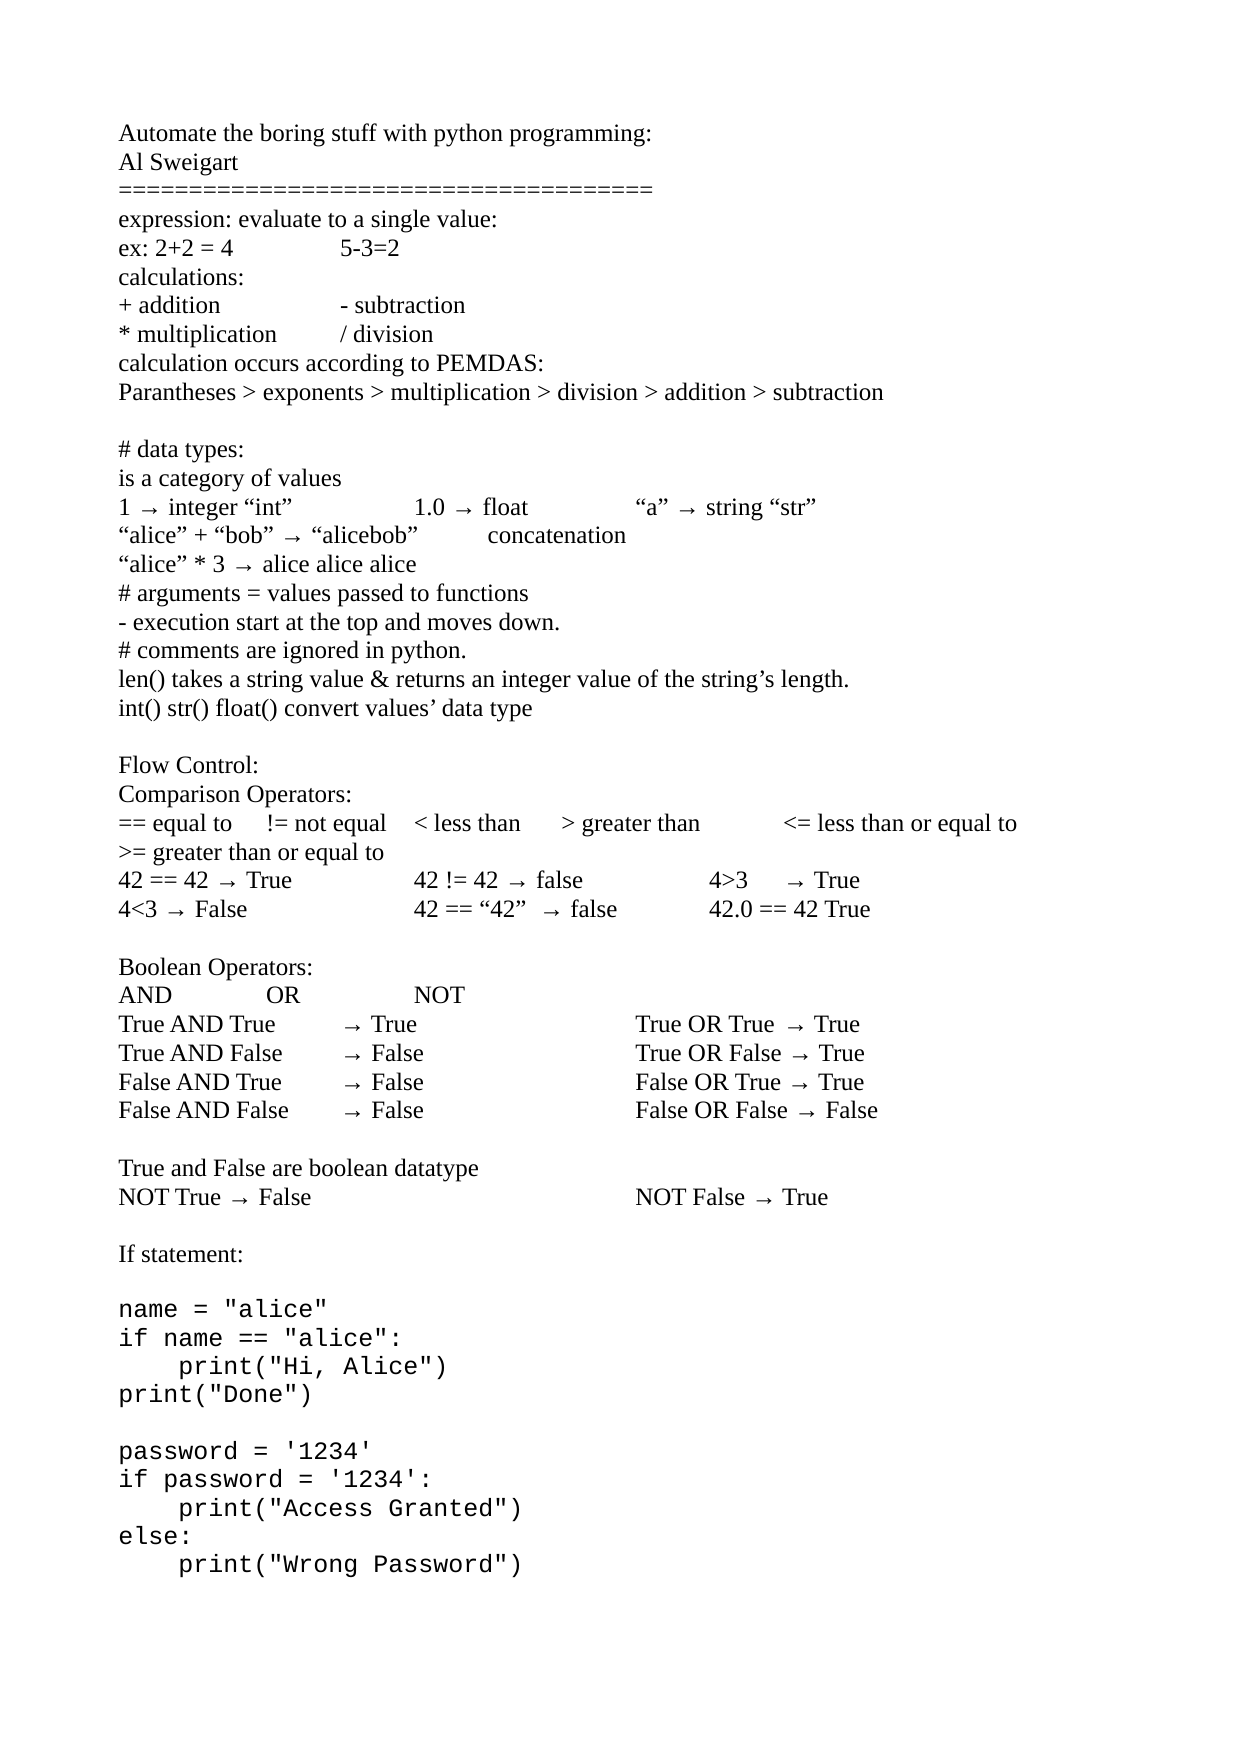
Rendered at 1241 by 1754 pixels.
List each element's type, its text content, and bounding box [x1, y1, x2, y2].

text >= greater than or equal to [118, 837, 1122, 866]
text 42 == 42 → True 42 != 42 → false 4>3 → True [118, 866, 1122, 894]
text expression: evaluate to a single value: [118, 204, 1122, 233]
text # arguments = values passed to functions [118, 578, 1122, 607]
text print("Hi, Alice") [118, 1353, 1122, 1382]
text “alice” * 3 → alice alice alice [118, 549, 1122, 578]
text calculation occurs according to PEMDAS: [118, 348, 1122, 377]
text print("Access Granted") [118, 1495, 1122, 1523]
text else: [118, 1523, 1122, 1552]
text int() str() float() convert values’ data type [118, 693, 1122, 722]
text AND OR NOT [118, 981, 1122, 1009]
text True AND False → False True OR False → True [118, 1038, 1122, 1067]
text True and False are boolean datatype [118, 1153, 1122, 1182]
text Parantheses > exponents > multiplication > division > addition > subtraction [118, 377, 1122, 406]
text * multiplication / division [118, 319, 1122, 348]
text 1 → integer “int” 1.0 → float “a” → string “str” [118, 492, 1122, 521]
text len() takes a string value & returns an integer value of the string’s length. [118, 664, 1122, 693]
text - execution start at the top and moves down. [118, 607, 1122, 636]
text ex: 2+2 = 4 5-3=2 [118, 233, 1122, 262]
text “alice” + “bob” → “alicebob” concatenation [118, 521, 1122, 549]
text print("Done") [118, 1382, 1122, 1410]
text if name == "alice": [118, 1325, 1122, 1353]
text password = '1234' [118, 1438, 1122, 1467]
text ====================================== [118, 176, 1122, 204]
text + addition - subtraction [118, 291, 1122, 319]
text Flow Control: [118, 751, 1122, 779]
text NOT True → False NOT False → True [118, 1182, 1122, 1211]
text If statement: [118, 1239, 1122, 1268]
text == equal to != not equal < less than > greater than <= less than or equal to [118, 808, 1122, 837]
text False AND True → False False OR True → True [118, 1067, 1122, 1096]
text calculations: [118, 262, 1122, 291]
text False AND False → False False OR False → False [118, 1096, 1122, 1124]
text if password = '1234': [118, 1467, 1122, 1495]
text # data types: [118, 434, 1122, 463]
text Al Sweigart [118, 147, 1122, 176]
text True AND True → True True OR True → True [118, 1009, 1122, 1038]
text is a category of values [118, 463, 1122, 492]
text name = "alice" [118, 1297, 1122, 1325]
text # comments are ignored in python. [118, 636, 1122, 664]
text Automate the boring stuff with python programming: [118, 118, 1122, 147]
text print("Wrong Password") [118, 1552, 1122, 1580]
text Boolean Operators: [118, 952, 1122, 981]
text 4<3 → False 42 == “42” → false 42.0 == 42 True [118, 894, 1122, 923]
text Comparison Operators: [118, 779, 1122, 808]
